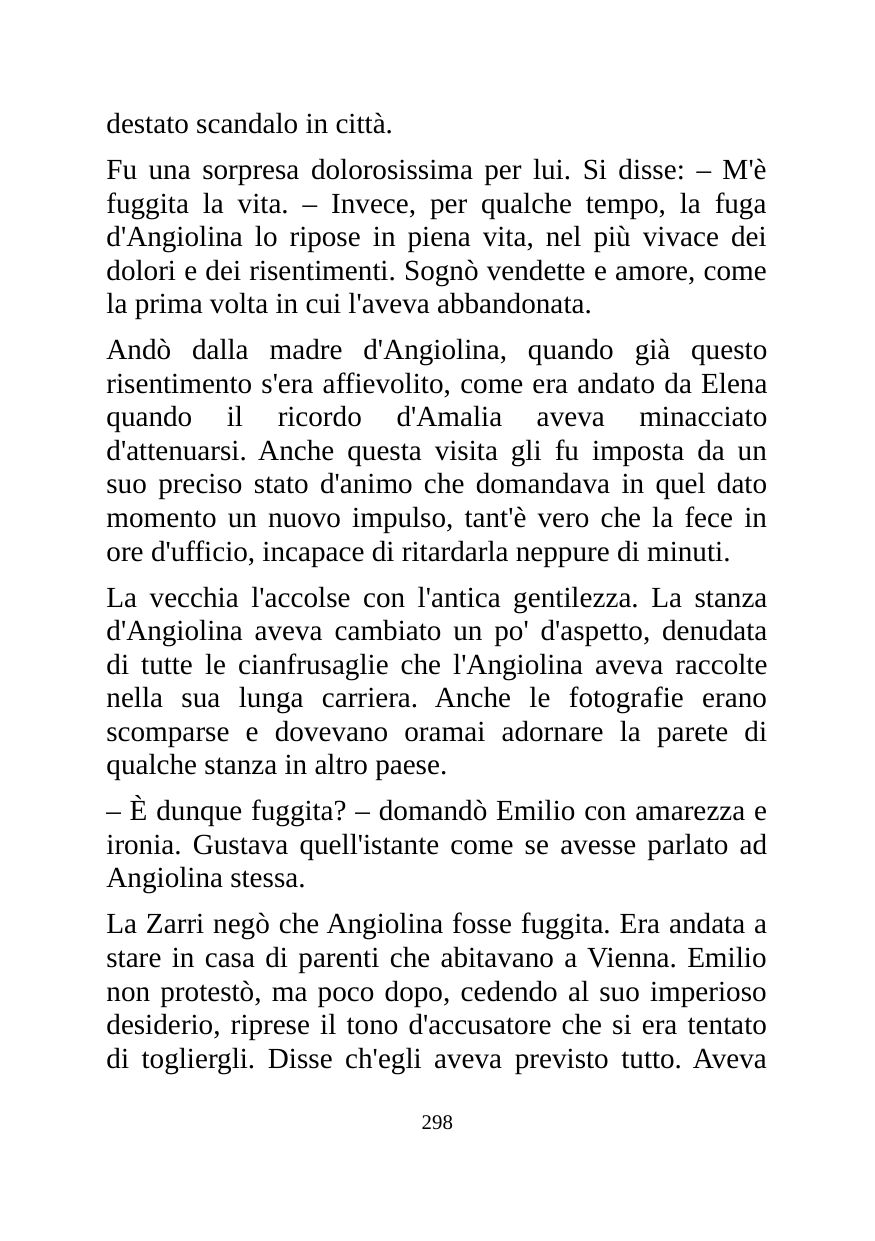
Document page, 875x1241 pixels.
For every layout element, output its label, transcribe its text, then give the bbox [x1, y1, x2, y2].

text La vecchia l'accolse con l'antica gentilezza. La stanza d'Angiolina aveva cambiato un po' d'aspetto, denudata di tutte le cianfrusaglie che l'Angiolina aveva raccolte nella sua lunga carriera. Anche le fotografie erano scomparse e dovevano oramai adornare la parete di qualche stanza in altro paese. [106, 580, 768, 781]
text – È dunque fuggita? – domandò Emilio con amarezza e ironia. Gustava quell'istante come se avesse parlato ad Angiolina stessa. [106, 793, 768, 894]
text destato scandalo in città. [106, 106, 768, 140]
text La Zarri negò che Angiolina fosse fuggita. Era andata a stare in casa di parenti che abitavano a Vienna. Emilio non protestò, ma poco dopo, cedendo al suo imperioso desiderio, riprese il tono d'accusatore che si era tentato di togliergli. Disse ch'egli aveva previsto tutto. Aveva [106, 907, 768, 1074]
text Andò dalla madre d'Angiolina, quando già questo risentimento s'era affievolito, come era andato da Elena quando il ricordo d'Amalia aveva minacciato d'attenuarsi. Anche questa visita gli fu imposta da un suo preciso stato d'animo che domandava in quel dato momento un nuovo impulso, tant'è vero che la fece in ore d'ufficio, incapace di ritardarla neppure di minuti. [106, 332, 768, 567]
text Fu una sorpresa dolorosissima per lui. Si disse: – M'è fuggita la vita. – Invece, per qualche tempo, la fuga d'Angiolina lo ripose in piena vita, nel più vivace dei dolori e dei risentimenti. Sognò vendette e amore, come la prima volta in cui l'aveva abbandonata. [106, 152, 768, 320]
